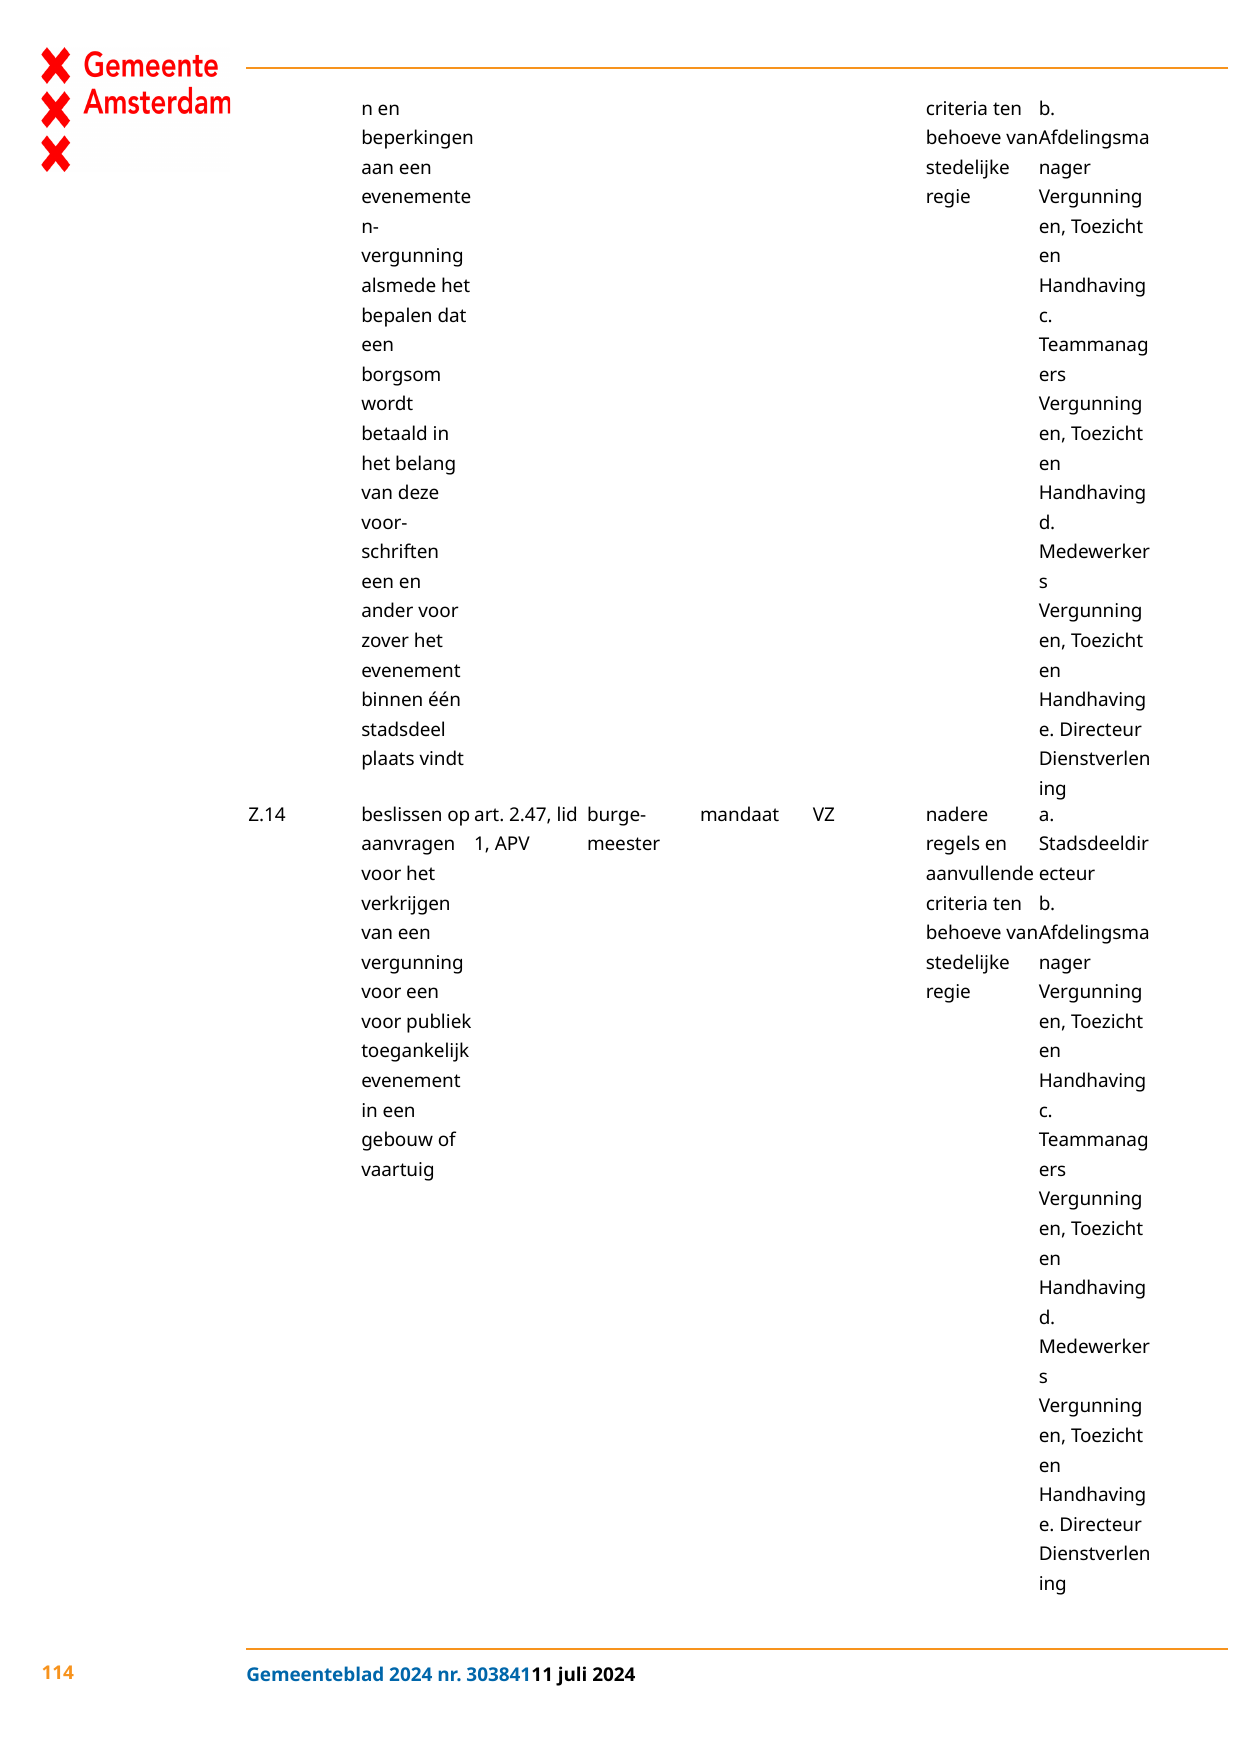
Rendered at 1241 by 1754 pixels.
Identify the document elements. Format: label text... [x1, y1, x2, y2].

table_cell [813, 95, 926, 801]
picture [41, 47, 231, 172]
table_cell art. 2.47, lid 1, APV [474, 801, 587, 1596]
table_cell criteria ten behoeve van stedelijke regie [926, 95, 1038, 801]
table_cell b. Afdelingsmanager Vergunningen, Toezicht en Handhaving c. Teammanagers Vergunningen, Toezicht en Handhaving d. Medewerkers Vergunningen, Toezicht en Handhaving e. Directeur Dienstverlening [1039, 95, 1152, 801]
table_cell [248, 95, 361, 801]
table_cell [587, 95, 700, 801]
table_cell VZ [813, 801, 926, 1596]
table_cell burge-meester [587, 801, 700, 1596]
table_cell mandaat [700, 801, 813, 1596]
table_cell n en beperkingen aan een evenementen-vergunning alsmede het bepalen dat een borgsom wordt betaald in het belang van deze voor-schriften een en ander voor zover het evenement binnen één stadsdeel plaats vindt [361, 95, 474, 801]
table_cell [700, 95, 813, 801]
table_cell a. Stadsdeeldirecteur b. Afdelingsmanager Vergunningen, Toezicht en Handhaving c. Teammanagers Vergunningen, Toezicht en Handhaving d. Medewerkers Vergunningen, Toezicht en Handhaving e. Directeur Dienstverlening [1039, 801, 1152, 1596]
table_cell beslissen op aanvragen voor het verkrijgen van een vergunning voor een voor publiek toegankelijk evenement in een gebouw of vaartuig [361, 801, 474, 1596]
table_cell nadere regels en aanvullende criteria ten behoeve van stedelijke regie [926, 801, 1038, 1596]
table_cell [474, 95, 587, 801]
table_cell Z.14 [248, 801, 361, 1596]
